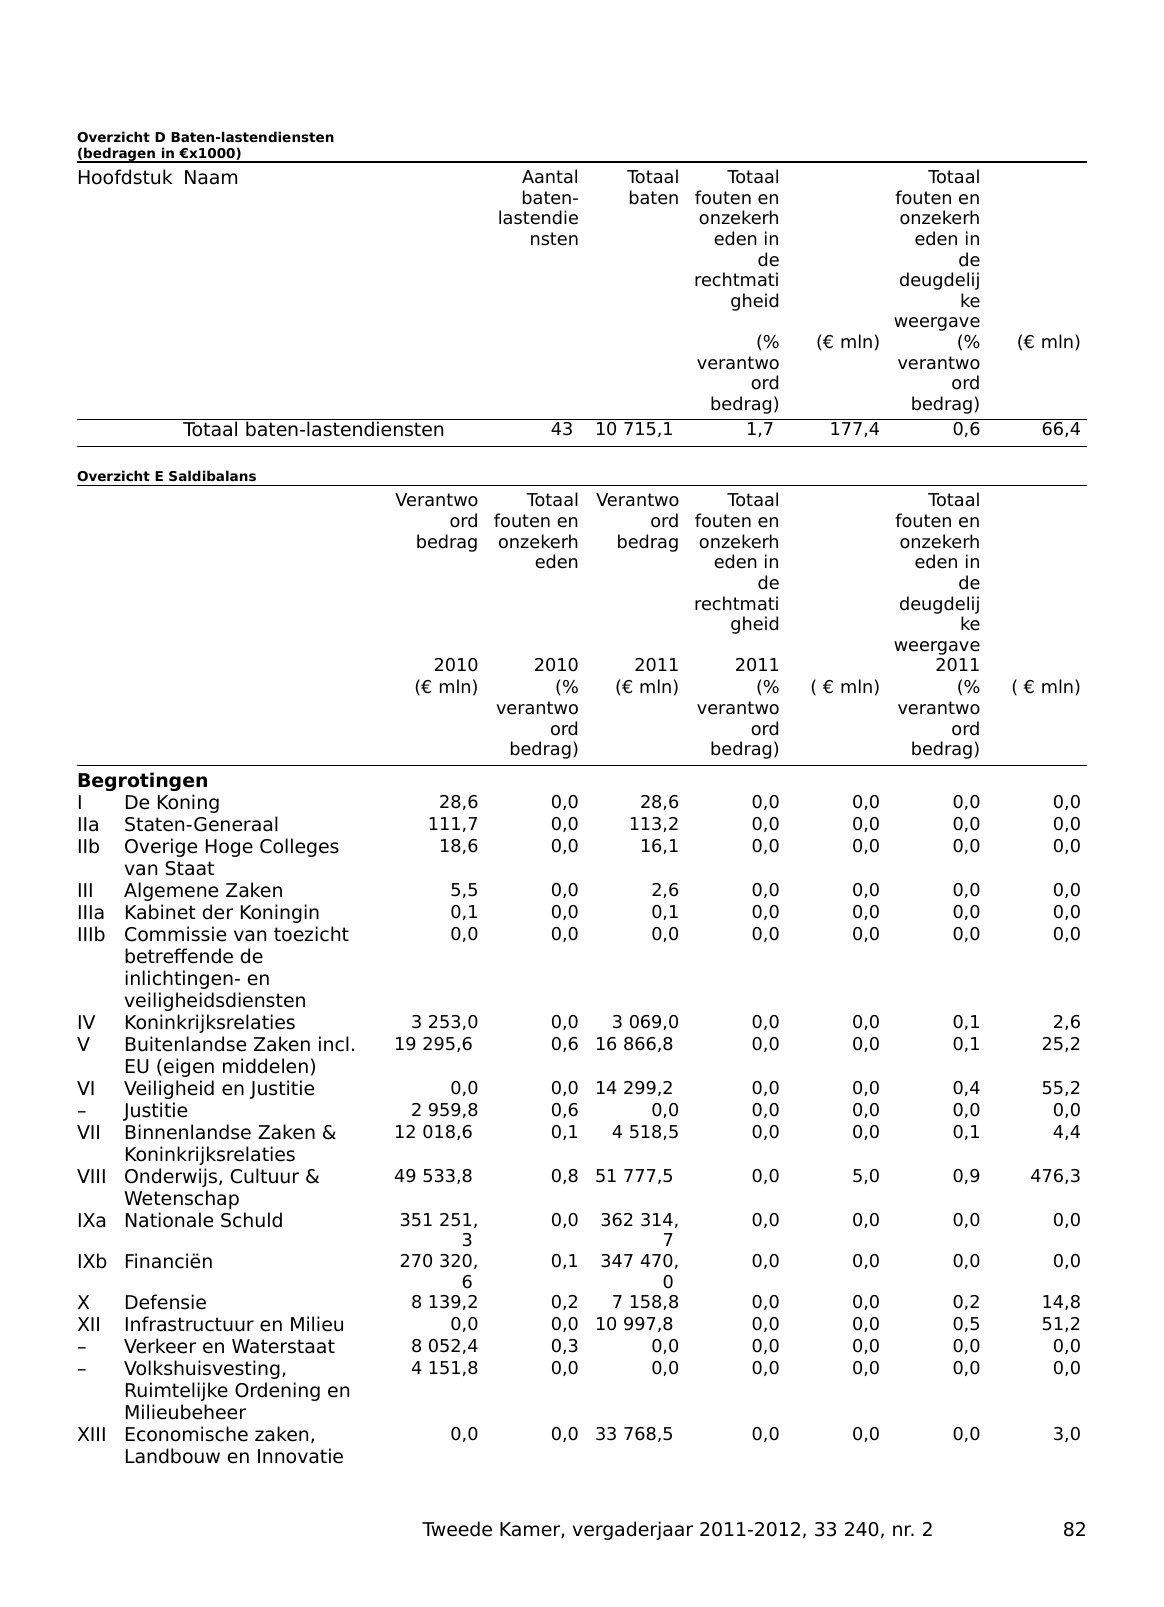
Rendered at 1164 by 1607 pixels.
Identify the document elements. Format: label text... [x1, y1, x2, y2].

table_cell Financiën [118, 1251, 384, 1292]
table_cell 0,0 [886, 1100, 986, 1122]
table_cell 0,0 [986, 792, 1087, 814]
table_cell 14,8 [986, 1292, 1087, 1314]
table_cell [177, 332, 484, 419]
table_cell 19 295,6 [384, 1034, 484, 1078]
table_cell 0,0 [685, 1078, 785, 1100]
table_cell 0,0 [785, 1336, 886, 1358]
table_cell [785, 163, 886, 332]
table_cell 0,0 [986, 1100, 1087, 1122]
table_cell 113,2 [585, 814, 685, 836]
table_cell 0,0 [986, 924, 1087, 1012]
table_cell 0,0 [986, 880, 1087, 902]
table_header Overzicht D Baten-lastendiensten (bedragen in €x1000) [77, 130, 1087, 161]
table_cell 0,0 [785, 1100, 886, 1122]
table_cell [685, 766, 785, 792]
table_cell 28,6 [585, 792, 685, 814]
table_cell XII [77, 1314, 118, 1336]
table_cell (% verantwoord bedrag) [886, 677, 986, 764]
table_cell Binnenlandse Zaken & Koninkrijksrelaties [118, 1122, 384, 1166]
table_cell 2,6 [585, 880, 685, 902]
table_cell Totaal baten [585, 163, 685, 332]
table_cell 0,0 [685, 1336, 785, 1358]
table_cell VI [77, 1078, 118, 1100]
table_cell 0,0 [986, 836, 1087, 880]
table_cell 14 299,2 [585, 1078, 685, 1100]
table_cell 0,0 [785, 902, 886, 924]
table_cell 0,0 [986, 1336, 1087, 1358]
table_cell 0,0 [785, 1122, 886, 1166]
table_cell 0,4 [886, 1078, 986, 1100]
table_cell [986, 163, 1087, 332]
table_cell Totaal fouten en onzekerheden [484, 486, 584, 655]
table_cell 0,0 [886, 792, 986, 814]
table_cell 16,1 [585, 836, 685, 880]
table_cell 16 866,8 [585, 1034, 685, 1078]
table_cell IXa [77, 1210, 118, 1251]
table_cell (% verantwoord bedrag) [685, 332, 785, 419]
table_cell Koninkrijksrelaties [118, 1012, 384, 1034]
table_cell 66,4 [986, 420, 1087, 446]
table_cell [986, 766, 1087, 792]
table_cell 0,0 [785, 836, 886, 880]
table_cell Buitenlandse Zaken incl. EU (eigen middelen) [118, 1034, 384, 1078]
table_cell Economische zaken, Landbouw en Innovatie [118, 1424, 384, 1468]
table_cell Verantwoord bedrag [384, 486, 484, 655]
table_cell IIIa [77, 902, 118, 924]
table_cell Infrastructuur en Milieu [118, 1314, 384, 1336]
table_cell Veiligheid en Justitie [118, 1078, 384, 1100]
table_cell Begrotingen [77, 766, 384, 792]
table_cell 0,0 [484, 814, 584, 836]
table_cell [886, 766, 986, 792]
table_cell 0,0 [484, 1078, 584, 1100]
table_cell Totaal baten-lastendiensten [177, 420, 484, 446]
table_cell 111,7 [384, 814, 484, 836]
table_cell 0,5 [886, 1314, 986, 1336]
table_cell 0,0 [384, 1078, 484, 1100]
table_cell 51 777,5 [585, 1166, 685, 1210]
table_cell 10 997,8 [585, 1314, 685, 1336]
table_cell 0,0 [384, 924, 484, 1012]
table_cell (% verantwoord bedrag) [484, 677, 584, 764]
table_cell XIII [77, 1424, 118, 1468]
table_cell (% verantwoord bedrag) [886, 332, 986, 419]
table_cell 0,0 [484, 1358, 584, 1424]
table_cell [785, 766, 886, 792]
table_cell III [77, 880, 118, 902]
table_cell 0,1 [484, 1122, 584, 1166]
table_cell [77, 332, 177, 419]
table_cell Totaal fouten en onzekerheden in de deugdelijke weergave [886, 486, 986, 655]
table_cell 0,0 [484, 792, 584, 814]
table_cell 0,0 [685, 1100, 785, 1122]
table_cell 0,0 [484, 902, 584, 924]
table_cell 49 533,8 [384, 1166, 484, 1210]
table_cell IIa [77, 814, 118, 836]
table_cell IV [77, 1012, 118, 1034]
table_cell 0,0 [484, 880, 584, 902]
table_cell 28,6 [384, 792, 484, 814]
table_cell 0,1 [484, 1251, 584, 1292]
table_cell Staten-Generaal [118, 814, 384, 836]
table_cell 0,0 [484, 1314, 584, 1336]
table_cell 0,0 [384, 1314, 484, 1336]
table_cell 25,2 [986, 1034, 1087, 1078]
table_cell 0,0 [685, 1251, 785, 1292]
table_cell [77, 420, 177, 446]
table_cell (€ mln) [785, 332, 886, 419]
table_cell 0,0 [585, 1358, 685, 1424]
table_cell 0,1 [886, 1034, 986, 1078]
table_cell Hoofdstuk [77, 163, 177, 332]
table_cell 0,0 [886, 1210, 986, 1251]
table_cell 0,0 [484, 1210, 584, 1251]
table_cell 0,0 [685, 1292, 785, 1314]
table_cell 0,0 [685, 924, 785, 1012]
table_cell Commissie van toezicht betreffende de inlichtingen- en veiligheidsdiensten [118, 924, 384, 1012]
table_cell 0,0 [484, 1424, 584, 1468]
table_cell 5,0 [785, 1166, 886, 1210]
table_cell De Koning [118, 792, 384, 814]
table_cell 7 158,8 [585, 1292, 685, 1314]
table_cell [384, 766, 484, 792]
table_cell [118, 677, 384, 764]
table_cell 4 151,8 [384, 1358, 484, 1424]
table_cell 0,0 [384, 1424, 484, 1468]
table_cell 0,0 [585, 1100, 685, 1122]
table_cell 2011 [585, 655, 685, 677]
table_cell 3 253,0 [384, 1012, 484, 1034]
table_cell VIII [77, 1166, 118, 1210]
table_cell 18,6 [384, 836, 484, 880]
table_cell Naam [177, 163, 484, 332]
table_cell 2010 [384, 655, 484, 677]
table_cell Overige Hoge Colleges van Staat [118, 836, 384, 880]
table_cell 0,0 [886, 880, 986, 902]
table_cell 0,0 [986, 1358, 1087, 1424]
table_cell 0,0 [484, 836, 584, 880]
table_cell 55,2 [986, 1078, 1087, 1100]
table_cell Kabinet der Koningin [118, 902, 384, 924]
table_cell 0,1 [585, 902, 685, 924]
table_cell Onderwijs, Cultuur & Wetenschap [118, 1166, 384, 1210]
table_cell Volkshuisvesting, Ruimtelijke Ordening en Milieubeheer [118, 1358, 384, 1424]
table_cell 0,0 [886, 902, 986, 924]
table_cell 351 251,3 [384, 1210, 484, 1251]
table_cell 0,6 [484, 1100, 584, 1122]
table_cell Totaal fouten en onzekerheden in de deugdelijke weergave [886, 163, 986, 332]
table_cell 2,6 [986, 1012, 1087, 1034]
table_cell 0,0 [685, 1358, 785, 1424]
table_cell 270 320,6 [384, 1251, 484, 1292]
table_cell 0,0 [785, 1012, 886, 1034]
table_cell 0,2 [484, 1292, 584, 1314]
table_cell 0,0 [785, 1292, 886, 1314]
table_cell 2 959,8 [384, 1100, 484, 1122]
table_cell 0,0 [685, 1012, 785, 1034]
table_cell 0,0 [785, 814, 886, 836]
table_cell 0,0 [986, 902, 1087, 924]
table_cell 0,0 [986, 1210, 1087, 1251]
table_cell 8 139,2 [384, 1292, 484, 1314]
table_cell 177,4 [785, 420, 886, 446]
table_cell 0,0 [886, 1251, 986, 1292]
table_cell Nationale Schuld [118, 1210, 384, 1251]
table_cell 12 018,6 [384, 1122, 484, 1166]
table_cell 0,6 [484, 1034, 584, 1078]
table_cell 0,0 [886, 1424, 986, 1468]
table_cell 0,0 [785, 1034, 886, 1078]
table_cell [118, 655, 384, 677]
table_cell Aantal baten-lastendiensten [484, 163, 584, 332]
table_cell 0,0 [685, 1122, 785, 1166]
table_cell 0,0 [685, 836, 785, 880]
table_cell 0,0 [785, 1358, 886, 1424]
table_cell 0,0 [685, 1210, 785, 1251]
table_cell 0,0 [886, 1336, 986, 1358]
table_cell 0,0 [886, 836, 986, 880]
table_cell 0,0 [785, 924, 886, 1012]
table_cell 0,0 [785, 1078, 886, 1100]
table_cell 5,5 [384, 880, 484, 902]
table_cell [986, 486, 1087, 655]
table_cell [585, 766, 685, 792]
table_cell 0,0 [685, 1166, 785, 1210]
table_cell 0,0 [785, 1210, 886, 1251]
table_cell I [77, 792, 118, 814]
table_cell 0,0 [685, 880, 785, 902]
table_cell (€ mln) [986, 332, 1087, 419]
table_header Overzicht E Saldibalans [77, 469, 1087, 484]
table_cell IIIb [77, 924, 118, 1012]
table_cell 0,0 [685, 902, 785, 924]
table_cell 0,8 [484, 1166, 584, 1210]
table_cell 0,0 [886, 814, 986, 836]
table_cell [77, 677, 118, 764]
table_cell 0,0 [785, 792, 886, 814]
table_cell [785, 486, 886, 655]
table_cell Totaal fouten en onzekerheden in de rechtmatigheid [685, 486, 785, 655]
table_cell 3,0 [986, 1424, 1087, 1468]
table_cell [77, 655, 118, 677]
table_cell ( € mln) [785, 677, 886, 764]
table_cell [585, 332, 685, 419]
table_cell – [77, 1358, 118, 1424]
table_cell 4,4 [986, 1122, 1087, 1166]
table_cell 1,7 [685, 420, 785, 446]
table_cell 0,0 [785, 1314, 886, 1336]
table_cell Algemene Zaken [118, 880, 384, 902]
table_cell V [77, 1034, 118, 1078]
table_cell (% verantwoord bedrag) [685, 677, 785, 764]
table_cell 0,0 [685, 792, 785, 814]
table_cell 347 470,0 [585, 1251, 685, 1292]
table_cell 0,0 [685, 1034, 785, 1078]
table_cell 2010 [484, 655, 584, 677]
table_cell ( € mln) [986, 677, 1087, 764]
table_cell 0,9 [886, 1166, 986, 1210]
table_cell 0,0 [986, 1251, 1087, 1292]
table_cell 4 518,5 [585, 1122, 685, 1166]
table_cell IXb [77, 1251, 118, 1292]
table_cell 0,0 [886, 1358, 986, 1424]
table_cell 0,3 [484, 1336, 584, 1358]
table_cell VII [77, 1122, 118, 1166]
table_cell 0,0 [585, 924, 685, 1012]
table_cell 0,6 [886, 420, 986, 446]
table_cell 0,0 [785, 1424, 886, 1468]
table_cell [484, 766, 584, 792]
table_cell 0,0 [986, 814, 1087, 836]
table_cell 476,3 [986, 1166, 1087, 1210]
table_cell 0,0 [685, 1314, 785, 1336]
table_cell Verkeer en Waterstaat [118, 1336, 384, 1358]
table_cell 0,2 [886, 1292, 986, 1314]
table_cell 10 715,1 [585, 420, 685, 446]
table_cell 0,0 [785, 1251, 886, 1292]
table_cell Verantwoord bedrag [585, 486, 685, 655]
table_cell 43 [484, 420, 584, 446]
table_cell 0,0 [484, 924, 584, 1012]
table_cell [77, 486, 118, 655]
table_cell 33 768,5 [585, 1424, 685, 1468]
table_cell 0,0 [886, 924, 986, 1012]
table_cell Totaal fouten en onzekerheden in de rechtmatigheid [685, 163, 785, 332]
table_cell 3 069,0 [585, 1012, 685, 1034]
table_cell 8 052,4 [384, 1336, 484, 1358]
table_cell 0,0 [685, 1424, 785, 1468]
table_cell 2011 [685, 655, 785, 677]
table_cell 0,1 [886, 1012, 986, 1034]
table_cell Defensie [118, 1292, 384, 1314]
table_cell – [77, 1100, 118, 1122]
table_cell [785, 655, 886, 677]
table_cell [986, 655, 1087, 677]
table_cell Justitie [118, 1100, 384, 1122]
table_cell IIb [77, 836, 118, 880]
table_cell 0,0 [685, 814, 785, 836]
table_cell 51,2 [986, 1314, 1087, 1336]
table_cell 0,0 [484, 1012, 584, 1034]
table_cell 362 314,7 [585, 1210, 685, 1251]
table_cell X [77, 1292, 118, 1314]
table_cell 0,1 [886, 1122, 986, 1166]
table_cell (€ mln) [585, 677, 685, 764]
table_cell 0,0 [585, 1336, 685, 1358]
table_cell – [77, 1336, 118, 1358]
table_cell (€ mln) [384, 677, 484, 764]
table_cell 2011 [886, 655, 986, 677]
table_cell [118, 486, 384, 655]
table_cell [484, 332, 584, 419]
table_cell 0,0 [785, 880, 886, 902]
table_cell 0,1 [384, 902, 484, 924]
